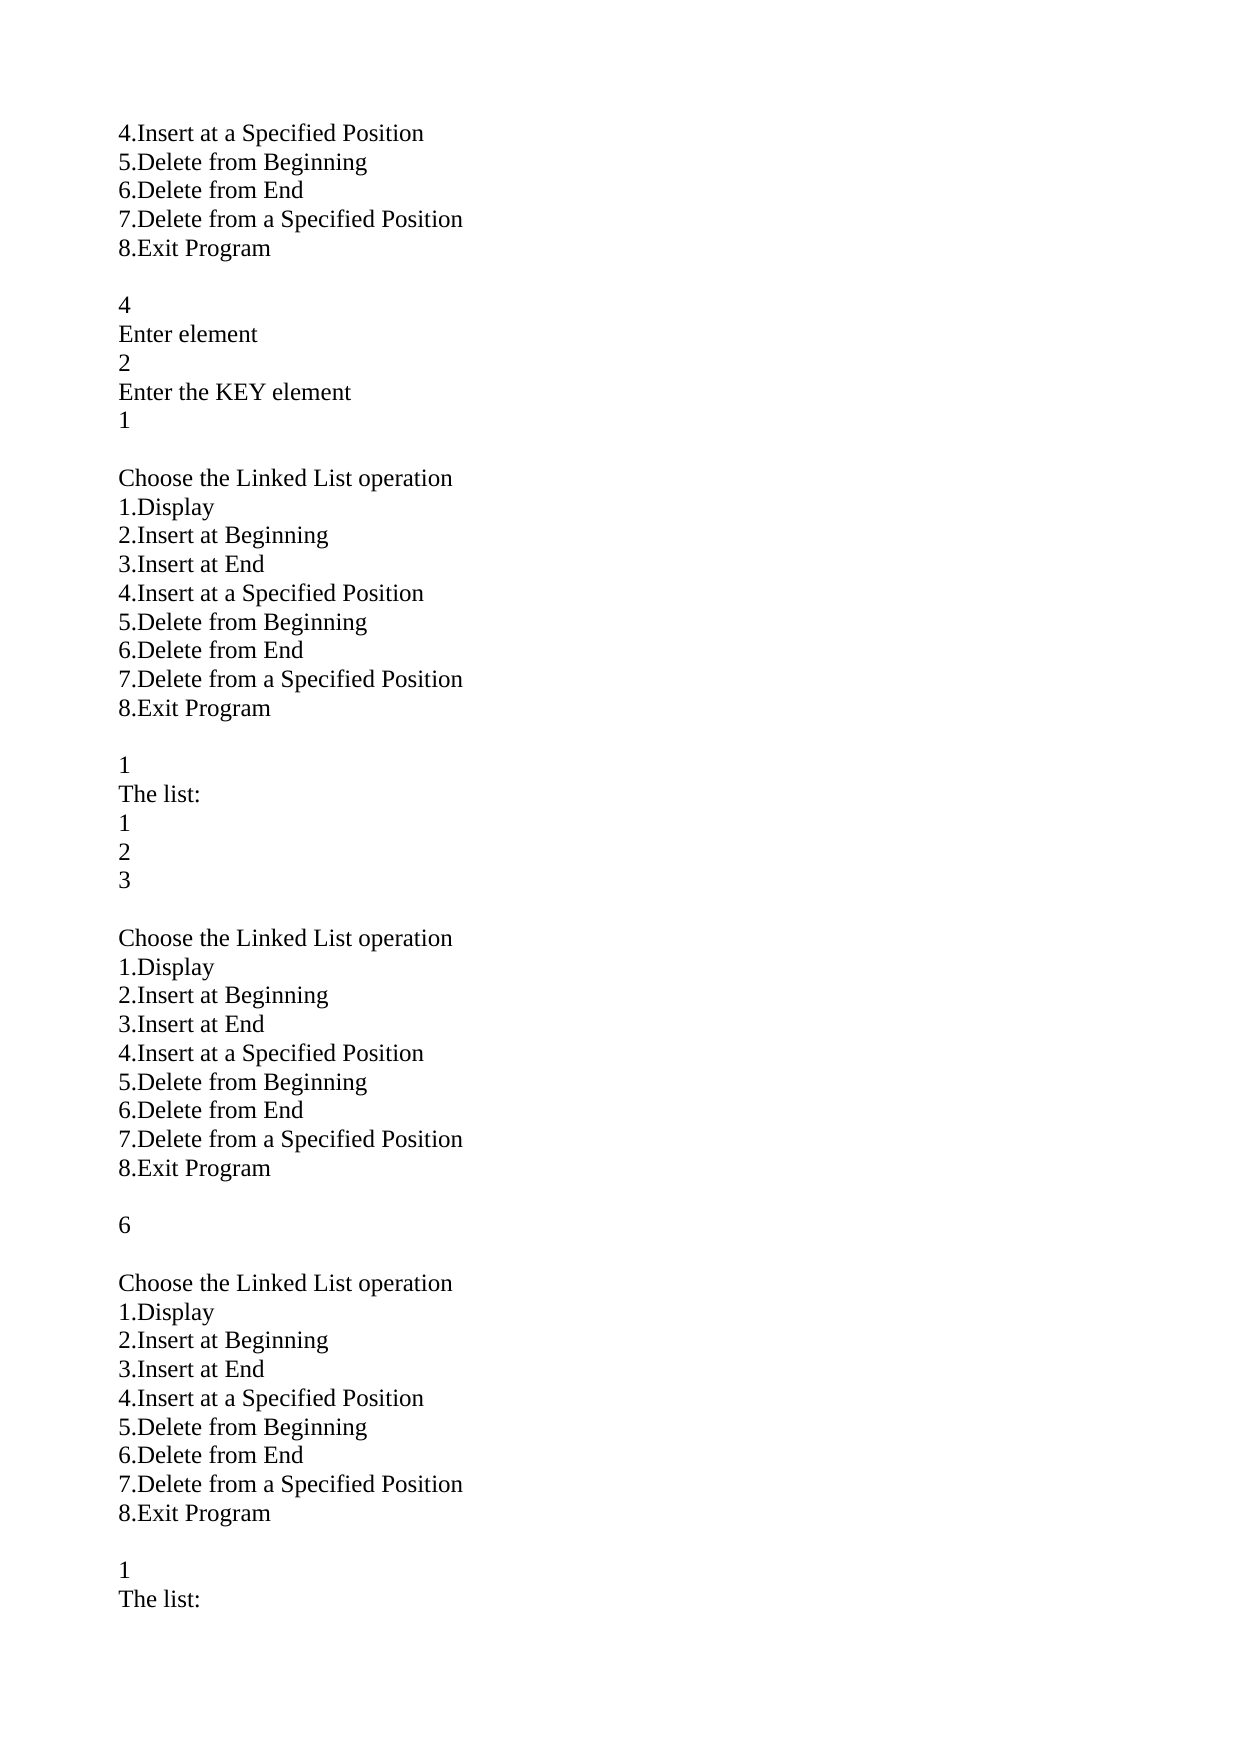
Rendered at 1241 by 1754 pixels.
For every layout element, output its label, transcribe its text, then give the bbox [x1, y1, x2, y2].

text 7.Delete from a Specified Position [118, 1469, 1122, 1498]
text 8.Exit Program [118, 1498, 1122, 1527]
text 1 [118, 406, 1122, 434]
text 2 [118, 348, 1122, 377]
text 8.Exit Program [118, 1153, 1122, 1182]
text 7.Delete from a Specified Position [118, 204, 1122, 233]
text 2 [118, 837, 1122, 866]
text 1 [118, 1556, 1122, 1584]
text 4 [118, 291, 1122, 319]
text 3.Insert at End [118, 549, 1122, 578]
text The list: [118, 779, 1122, 808]
text 2.Insert at Beginning [118, 981, 1122, 1009]
text Enter element [118, 319, 1122, 348]
text 6.Delete from End [118, 636, 1122, 664]
text 6 [118, 1211, 1122, 1239]
text 5.Delete from Beginning [118, 147, 1122, 176]
text 1 [118, 808, 1122, 837]
text The list: [118, 1584, 1122, 1613]
text Enter the KEY element [118, 377, 1122, 406]
text 6.Delete from End [118, 1096, 1122, 1124]
text 7.Delete from a Specified Position [118, 1124, 1122, 1153]
text 1.Display [118, 1297, 1122, 1326]
text 5.Delete from Beginning [118, 1412, 1122, 1441]
text 7.Delete from a Specified Position [118, 664, 1122, 693]
text 1 [118, 751, 1122, 779]
text Choose the Linked List operation [118, 923, 1122, 952]
text 4.Insert at a Specified Position [118, 578, 1122, 607]
text 3.Insert at End [118, 1009, 1122, 1038]
text 6.Delete from End [118, 176, 1122, 204]
text Choose the Linked List operation [118, 1268, 1122, 1297]
text 8.Exit Program [118, 693, 1122, 722]
text 2.Insert at Beginning [118, 521, 1122, 549]
text 4.Insert at a Specified Position [118, 1383, 1122, 1412]
text 1.Display [118, 952, 1122, 981]
text 2.Insert at Beginning [118, 1326, 1122, 1354]
text 5.Delete from Beginning [118, 607, 1122, 636]
text 4.Insert at a Specified Position [118, 1038, 1122, 1067]
text 5.Delete from Beginning [118, 1067, 1122, 1096]
text 6.Delete from End [118, 1441, 1122, 1469]
text Choose the Linked List operation [118, 463, 1122, 492]
text 1.Display [118, 492, 1122, 521]
text 8.Exit Program [118, 233, 1122, 262]
text 3 [118, 866, 1122, 894]
text 3.Insert at End [118, 1354, 1122, 1383]
text 4.Insert at a Specified Position [118, 118, 1122, 147]
